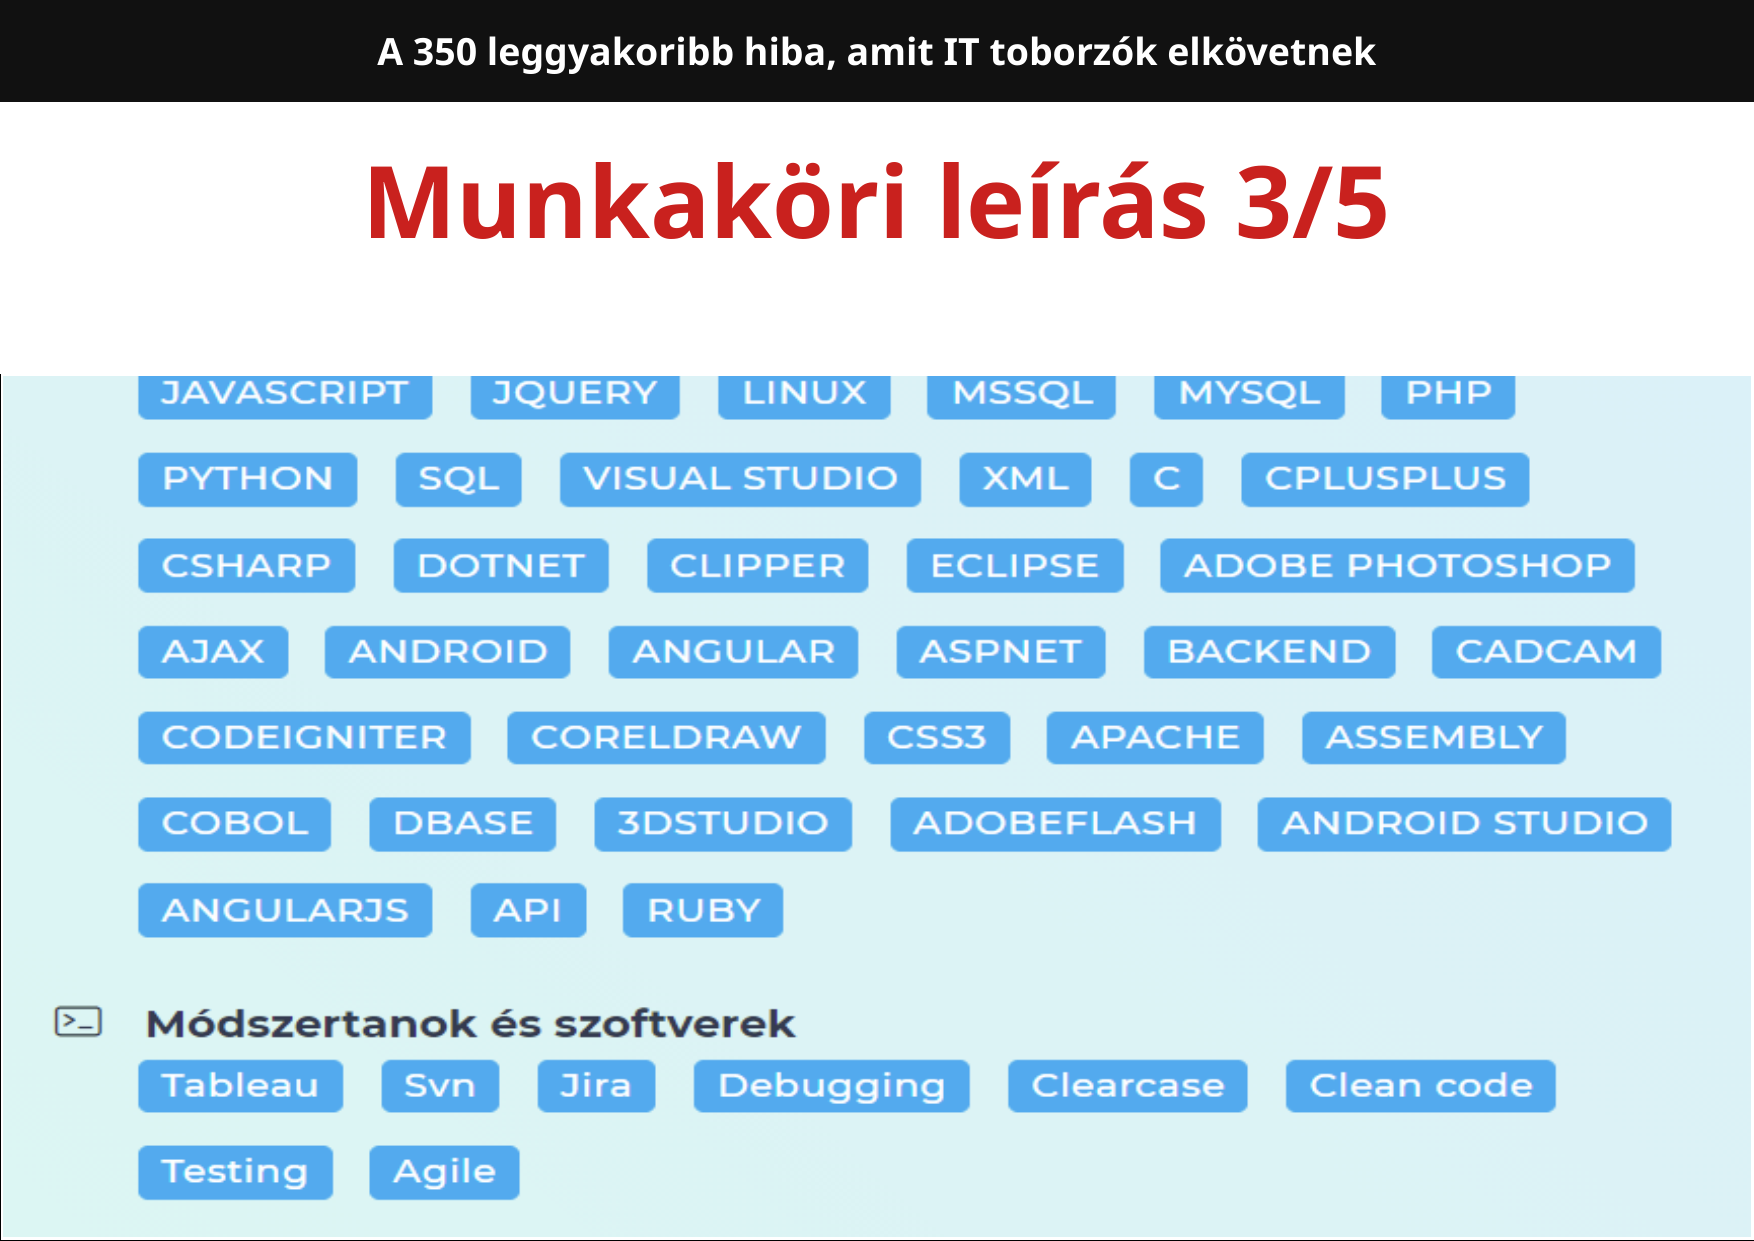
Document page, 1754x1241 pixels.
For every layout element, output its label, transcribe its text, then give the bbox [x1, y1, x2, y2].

picture [3, 376, 1751, 1237]
text Munkaköri leírás 3/5 [0, 132, 1754, 268]
